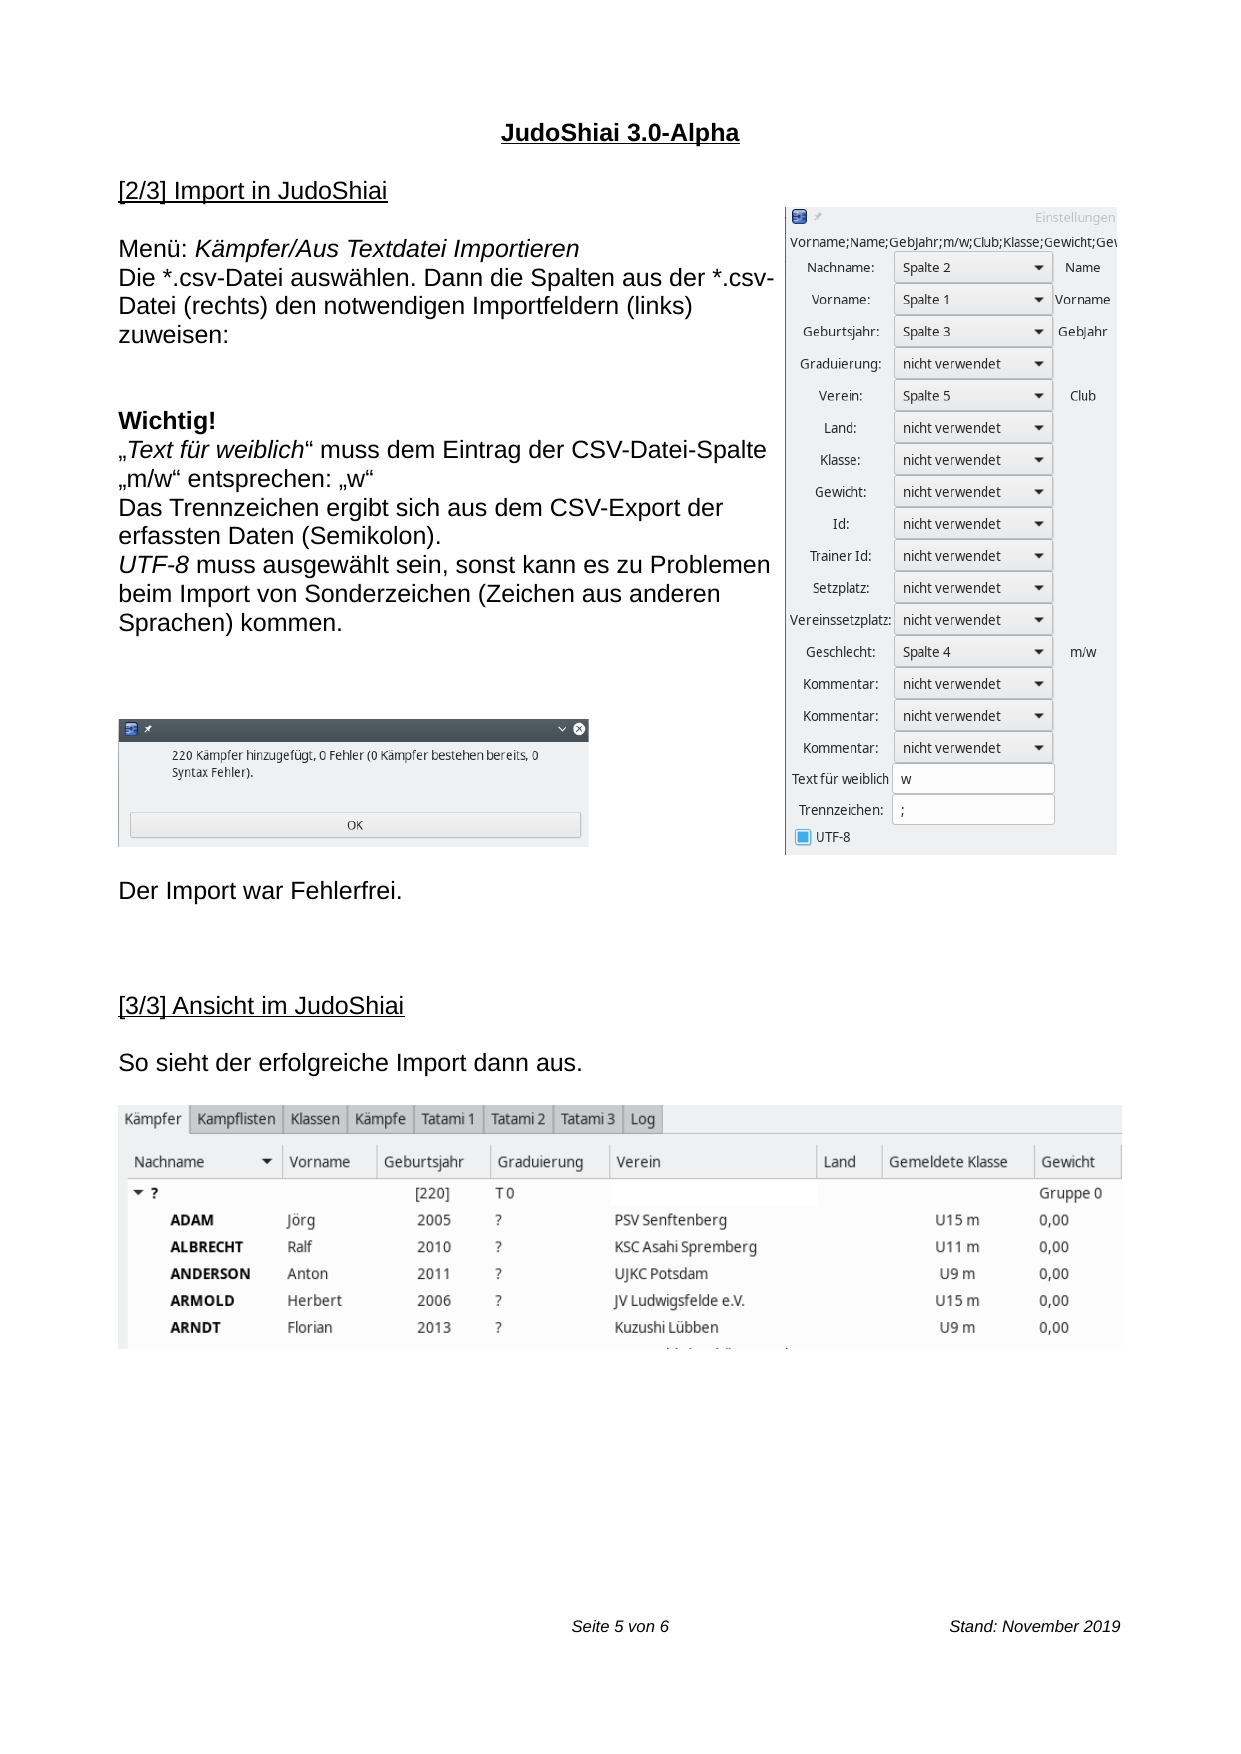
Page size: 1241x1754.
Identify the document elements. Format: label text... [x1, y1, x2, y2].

text Die *.csv-Datei auswählen. Dann die Spalten aus der *.csv-Datei (rechts) den notwendigen Importfeldern (links) zuweisen: [118, 263, 785, 349]
picture [118, 1105, 1123, 1349]
text [2/3] Import in JudoShiai [118, 176, 1122, 205]
text Wichtig! [118, 406, 785, 435]
text Der Import war Fehlerfrei. [118, 876, 1122, 904]
text So sieht der erfolgreiche Import dann aus. [118, 1048, 1122, 1077]
picture [785, 207, 1118, 855]
text Das Trennzeichen ergibt sich aus dem CSV-Export der erfassten Daten (Semikolon). [118, 493, 785, 550]
text [3/3] Ansicht im JudoShiai [118, 991, 1122, 1019]
text „Text für weiblich“ muss dem Eintrag der CSV-Datei-Spalte „m/w“ entsprechen: „w“ [118, 435, 785, 493]
text UTF-8 muss ausgewählt sein, sonst kann es zu Problemen beim Import von Sonderzeichen (Zeichen aus anderen Sprachen) kommen. [118, 550, 785, 636]
picture [118, 719, 589, 847]
text Menü: Kämpfer/Aus Textdatei Importieren [118, 234, 785, 263]
